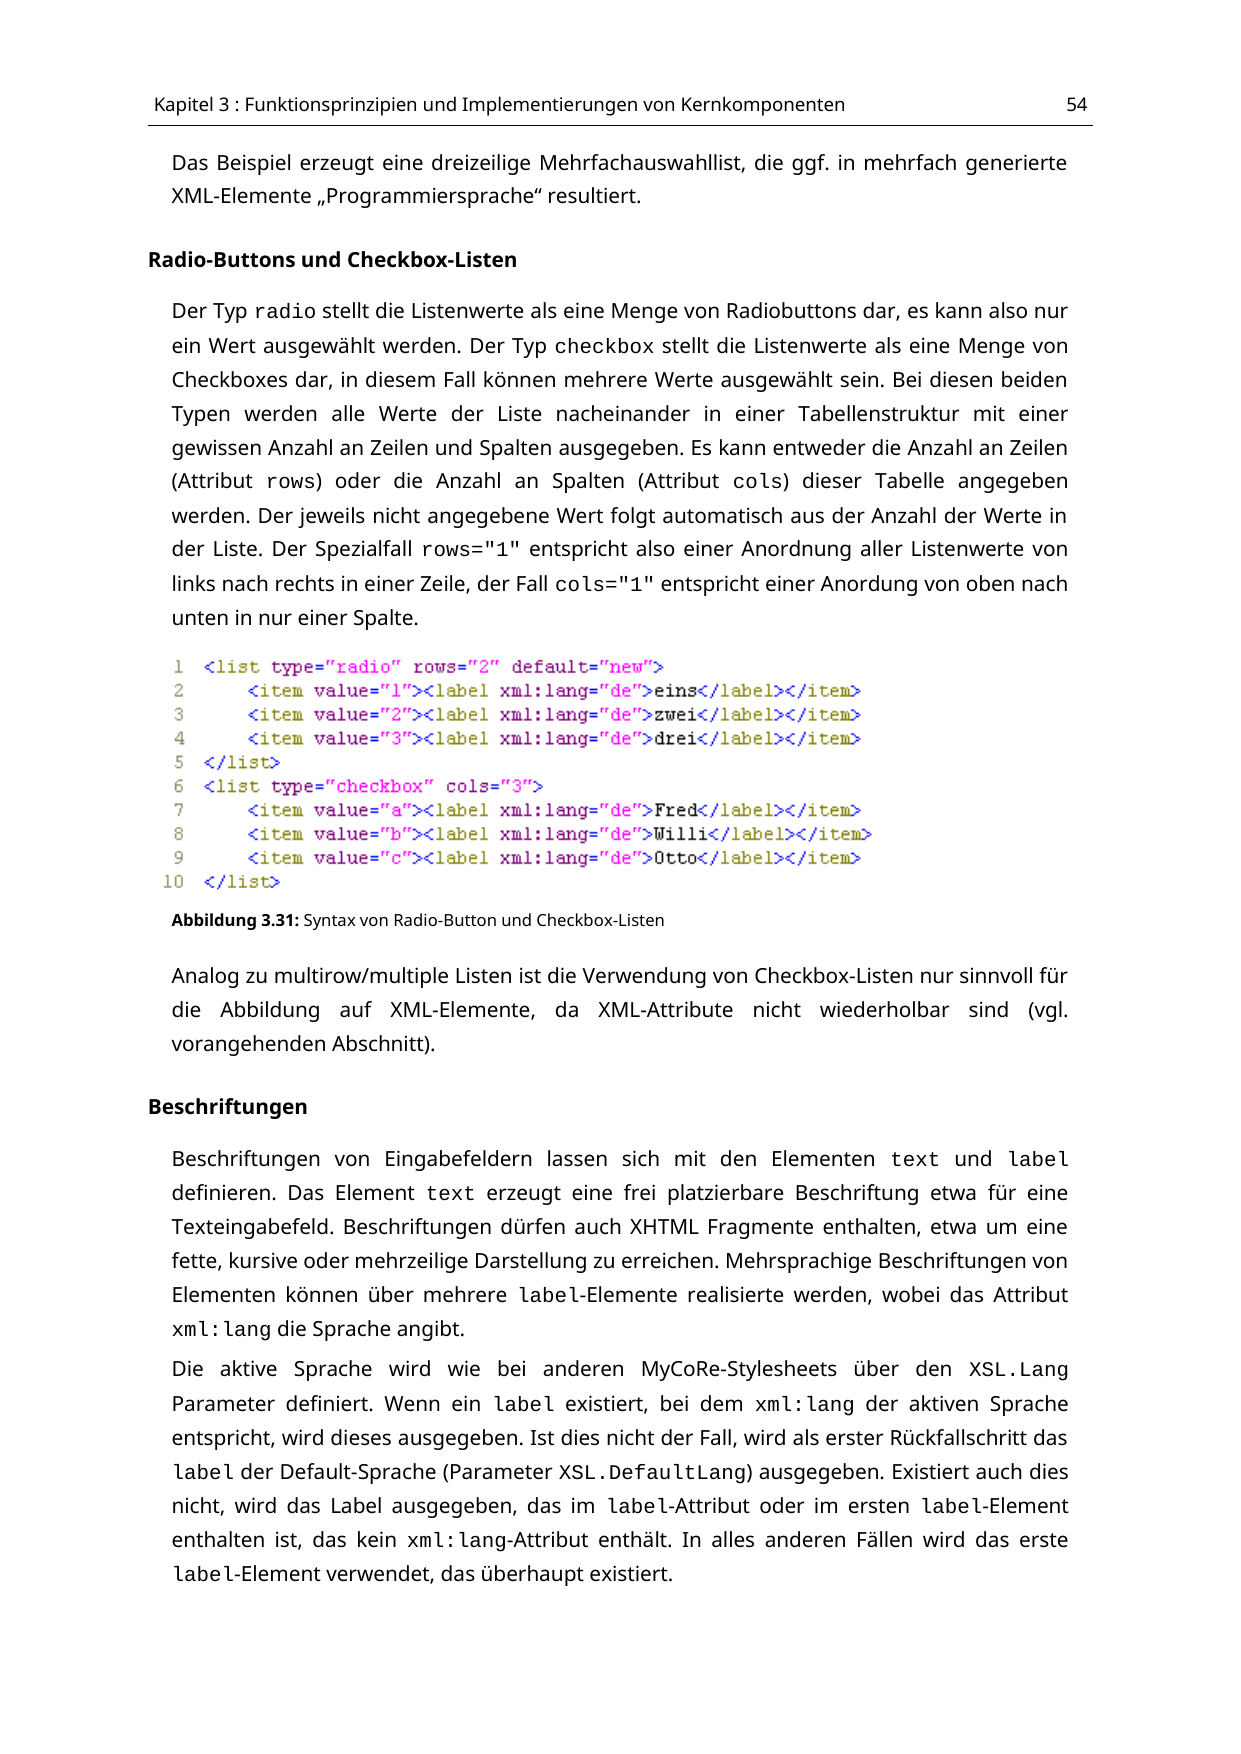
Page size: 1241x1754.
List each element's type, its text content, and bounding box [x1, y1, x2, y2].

text Analog zu multirow/multiple Listen ist die Verwendung von Checkbox-Listen nur sinnvoll für die Abbildung auf XML-Elemente, da XML-Attribute nicht wiederholbar sind (vgl. vorangehenden Abschnitt). [148, 643, 1069, 1057]
text Das Beispiel erzeugt eine dreizeilige Mehrfachauswahllist, die ggf. in mehrfach generierte XML-Elemente „Programmiersprache“ resultiert. [171, 148, 1069, 210]
subtitle Radio-Buttons und Checkbox-Listen [148, 245, 1092, 273]
text Der Typ radio stellt die Listenwerte als eine Menge von Radiobuttons dar, es kann also nur ein Wert ausgewählt werden. Der Typ checkbox stellt die Listenwerte als eine Menge von Checkboxes dar, in diesem Fall können mehrere Werte ausgewählt sein. Bei diesen beiden Typen werden alle Werte der Liste nacheinander in einer Tabellenstruktur mit einer gewissen Anzahl an Zeilen und Spalten ausgegeben. Es kann entweder die Anzahl an Zeilen (Attribut rows) oder die Anzahl an Spalten (Attribut cols) dieser Tabelle angegeben werden. Der jeweils nicht angegebene Wert folgt automatisch aus der Anzahl der Werte in der Liste. Der Spezialfall rows="1" entspricht also einer Anordnung aller Listenwerte von links nach rechts in einer Zeile, der Fall cols="1" entspricht einer Anordung von oben nach unten in nur einer Spalte. [171, 297, 1069, 631]
text Beschriftungen von Eingabefeldern lassen sich mit den Elementen text und label definieren. Das Element text erzeugt eine frei platzierbare Beschriftung etwa für eine Texteingabefeld. Beschriftungen dürfen auch XHTML Fragmente enthalten, etwa um eine fette, kursive oder mehrzeilige Darstellung zu erreichen. Mehrsprachige Beschriftungen von Elementen können über mehrere label-Elemente realisierte werden, wobei das Attribut xml:lang die Sprache angibt. [171, 1144, 1069, 1343]
text Abbildung 3.31: Syntax von Radio-Button und Checkbox-Listen [171, 893, 976, 932]
subtitle Beschriftungen [148, 1092, 1092, 1120]
text Die aktive Sprache wird wie bei anderen MyCoRe-Stylesheets über den XSL.Lang Parameter definiert. Wenn ein label existiert, bei dem xml:lang der aktiven Sprache entspricht, wird dieses ausgegeben. Ist dies nicht der Fall, wird als erster Rückfallschritt das label der Default-Sprache (Parameter XSL.DefaultLang) ausgegeben. Existiert auch dies nicht, wird das Label ausgegeben, das im label-Attribut oder im ersten label-Element enthalten ist, das kein xml:lang-Attribut enthält. In alles anderen Fällen wird das erste label-Element verwendet, das überhaupt existiert. [171, 1354, 1069, 1588]
